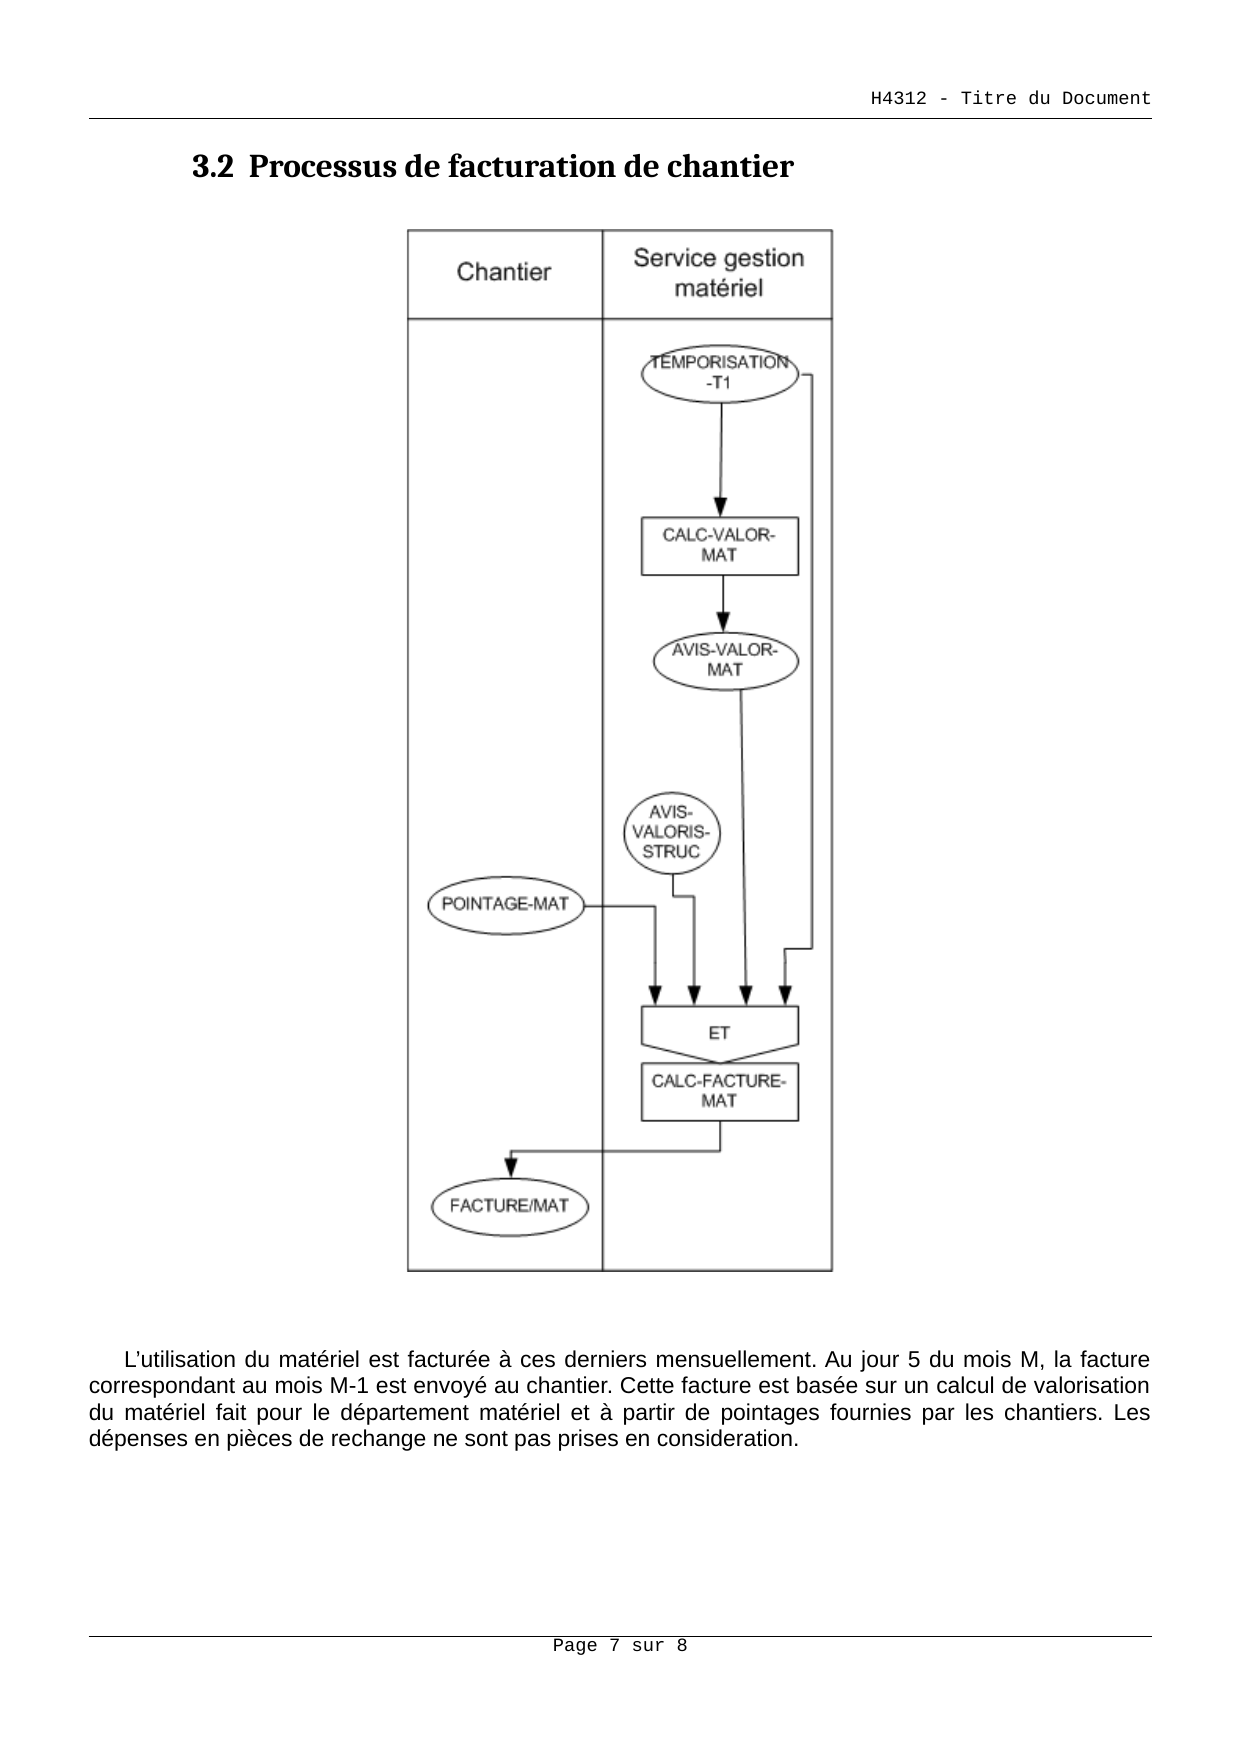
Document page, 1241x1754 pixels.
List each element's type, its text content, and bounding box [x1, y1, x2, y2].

picture [406, 229, 834, 1272]
subtitle Processus de facturation de chantier [133, 147, 1152, 186]
text L’utilisation du matériel est facturée à ces derniers mensuellement. Au jour 5 du mois M, la facture correspondant au mois M-1 est envoyé au chantier. Cette facture est basée sur un calcul de valorisation du matériel fait pour le département matériel et à partir de pointages fournies par les chantiers. Les dépenses en pièces de rechange ne sont pas prises en consideration. [88, 1346, 1152, 1451]
